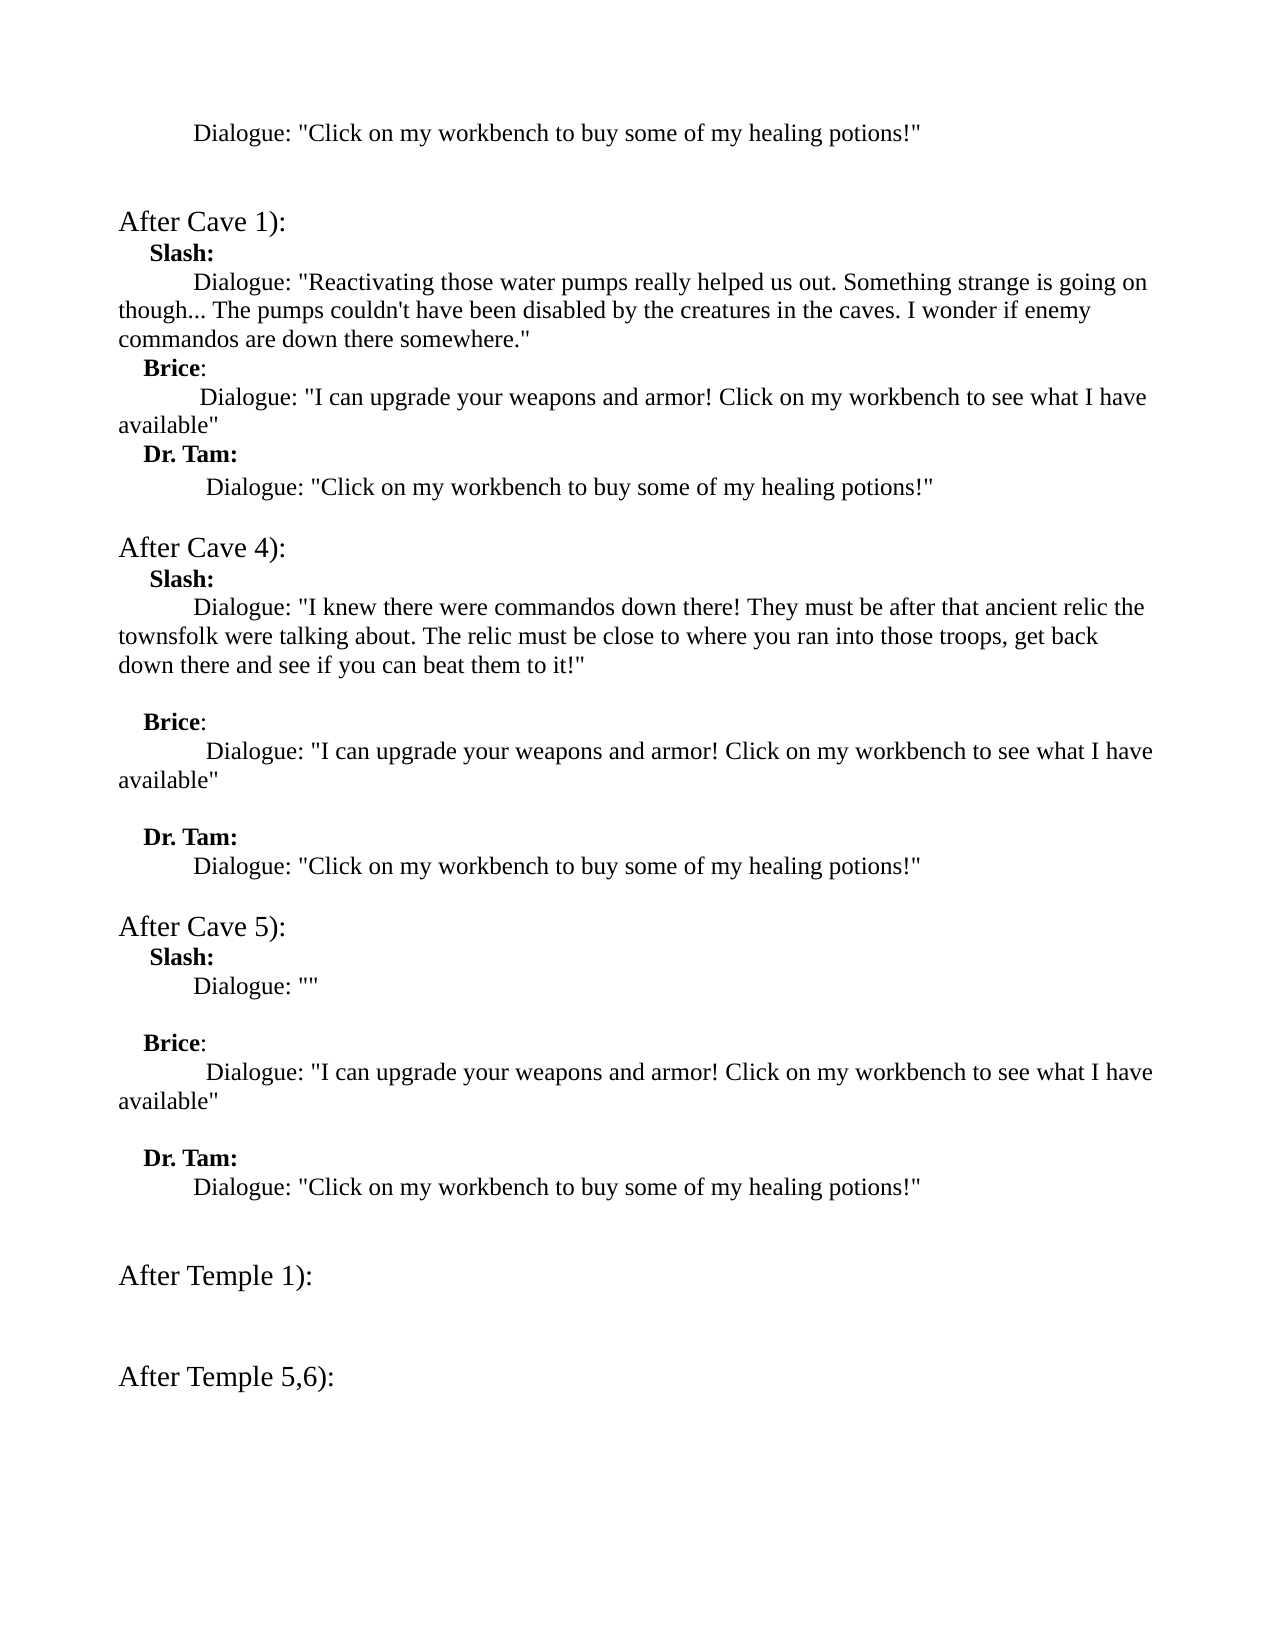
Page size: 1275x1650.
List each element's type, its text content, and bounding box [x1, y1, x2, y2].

text After Cave 4): [118, 530, 1157, 564]
text Dialogue: "Click on my workbench to buy some of my healing potions!" [118, 468, 1157, 501]
text After Cave 5): [118, 909, 1157, 942]
text Dialogue: "I can upgrade your weapons and armor! Click on my workbench to see what I have available" [118, 382, 1157, 439]
text After Temple 5,6): [118, 1359, 1157, 1393]
text Dialogue: "I can upgrade your weapons and armor! Click on my workbench to see what I have available" [118, 736, 1157, 794]
text Brice: [118, 353, 1157, 382]
text Brice: [118, 707, 1157, 736]
text Slash: [118, 564, 1157, 592]
text Dialogue: "Click on my workbench to buy some of my healing potions!" [118, 851, 1157, 880]
text Dialogue: "I can upgrade your weapons and armor! Click on my workbench to see what I have available" [118, 1057, 1157, 1115]
text After Cave 1): [118, 204, 1157, 238]
text Dialogue: "I knew there were commandos down there! They must be after that ancient relic the townsfolk were talking about. The relic must be close to where you ran into those troops, get back down there and see if you can beat them to it!" [118, 592, 1157, 679]
text Slash: [118, 942, 1157, 971]
text Dialogue: "Reactivating those water pumps really helped us out. Something strange is going on though... The pumps couldn't have been disabled by the creatures in the caves. I wonder if enemy commandos are down there somewhere." [118, 267, 1157, 353]
text Slash: [118, 238, 1157, 267]
text Dr. Tam: [118, 1143, 1157, 1172]
text Dialogue: "" [118, 971, 1157, 1000]
text Dr. Tam: [118, 822, 1157, 851]
text Dr. Tam: [118, 439, 1157, 468]
text Dialogue: "Click on my workbench to buy some of my healing potions!" [118, 118, 1157, 147]
text After Temple 1): [118, 1258, 1157, 1292]
text Brice: [118, 1028, 1157, 1057]
text Dialogue: "Click on my workbench to buy some of my healing potions!" [118, 1172, 1157, 1201]
